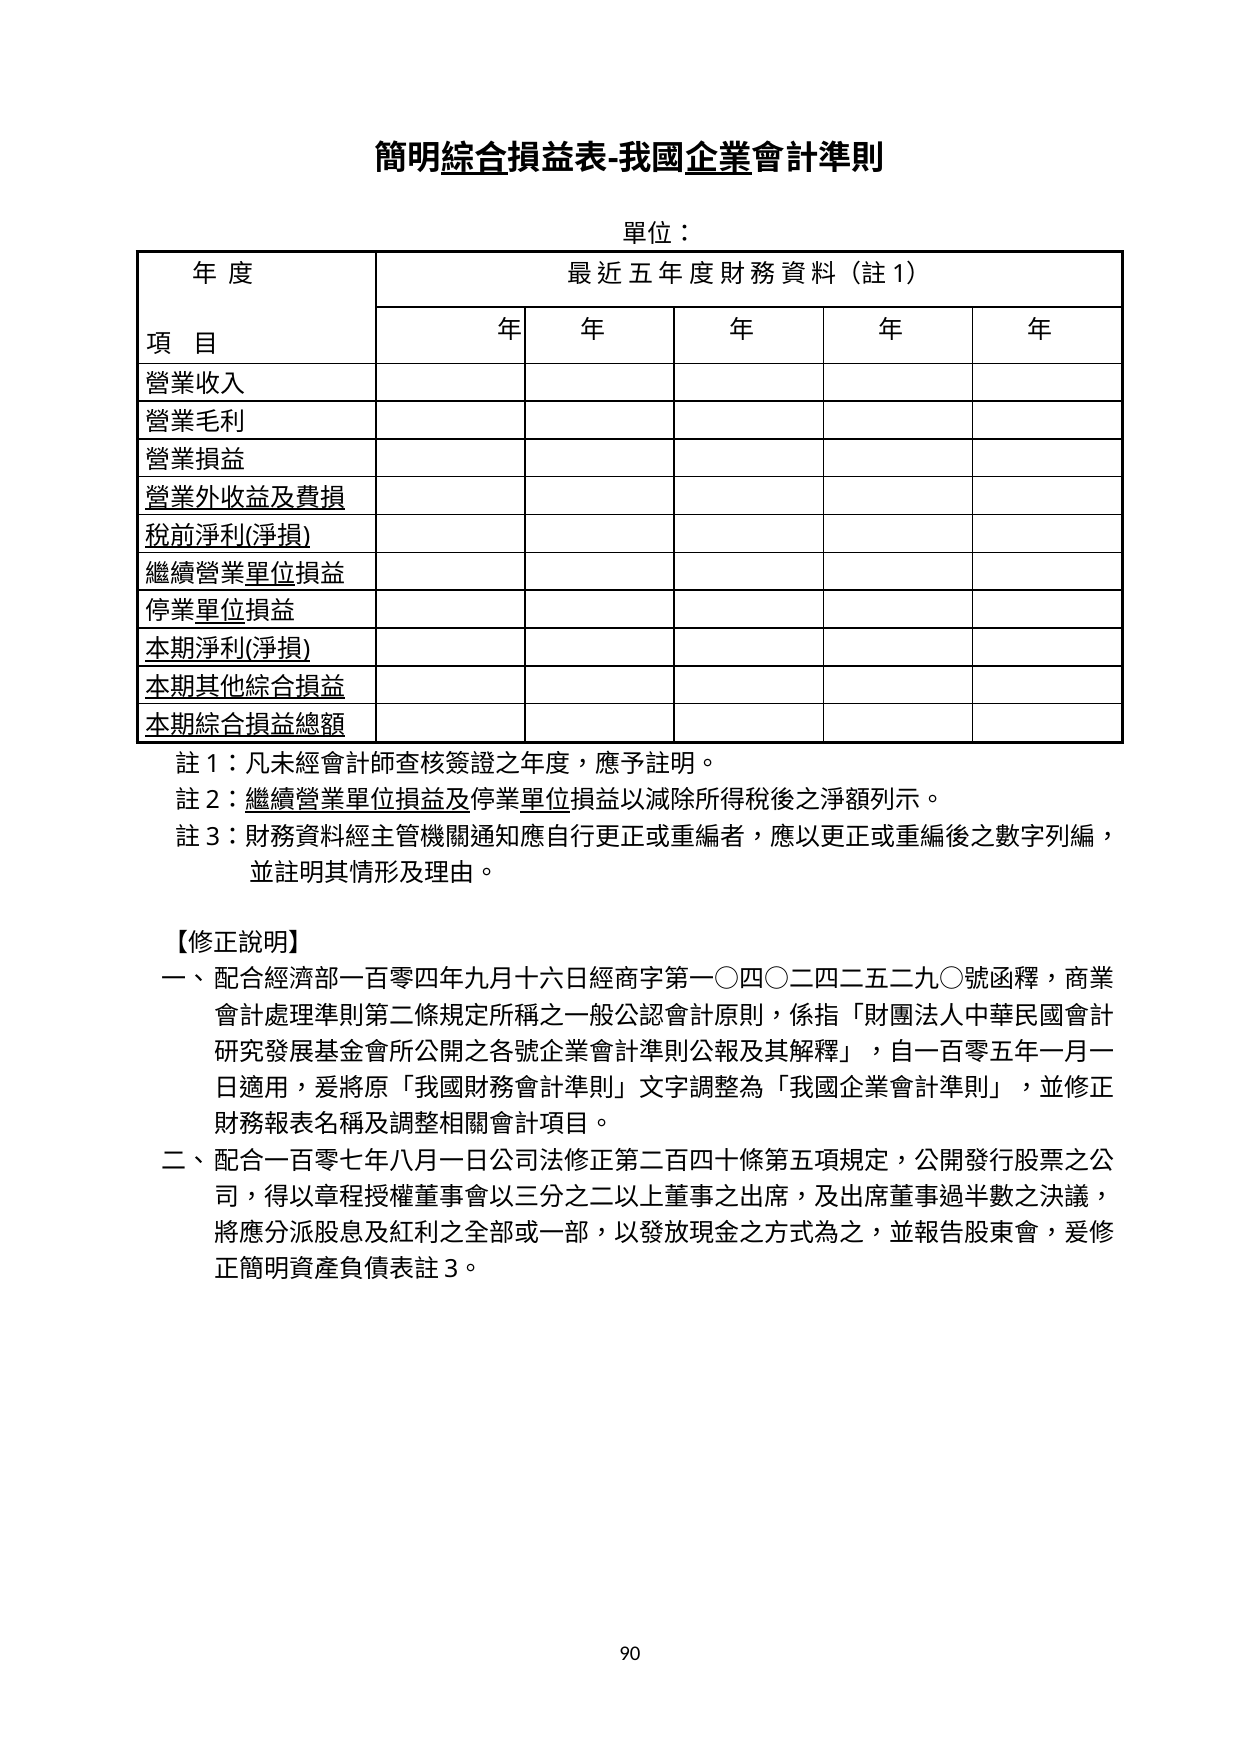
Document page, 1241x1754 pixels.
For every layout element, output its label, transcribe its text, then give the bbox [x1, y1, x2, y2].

table_cell [675, 477, 823, 514]
table_cell [377, 667, 524, 703]
text 註1：凡未經會計師查核簽證之年度，應予註明。 [175, 744, 1128, 780]
table_cell [973, 704, 1121, 741]
table_cell [973, 364, 1121, 400]
table_header 年 度 項 目 [139, 253, 375, 362]
table_cell [377, 402, 524, 438]
table_cell [377, 553, 524, 589]
table_cell [675, 364, 823, 400]
table_cell [824, 553, 972, 589]
table_cell [824, 515, 972, 551]
table_cell [675, 704, 823, 741]
table_cell 稅前淨利(淨損) [139, 515, 375, 551]
table_cell [377, 364, 524, 400]
table_cell [675, 667, 823, 703]
table_cell [824, 591, 972, 627]
text 註3：財務資料經主管機關通知應自行更正或重編者，應以更正或重編後之數字列編，並註明其情形及理由。 [176, 816, 1128, 889]
table_cell 營業外收益及費損 [139, 477, 375, 514]
table_cell [973, 515, 1121, 551]
table_cell 年 [824, 308, 972, 362]
table_cell [973, 402, 1121, 438]
text 簡明綜合損益表-我國企業會計準則 [131, 131, 1128, 179]
table_cell [377, 440, 524, 476]
table_cell [526, 440, 673, 476]
table_cell 營業收入 [139, 364, 375, 400]
table_cell [377, 515, 524, 551]
table_cell [824, 402, 972, 438]
text 單位： [284, 214, 1094, 250]
table_cell [526, 477, 673, 514]
table_cell [526, 515, 673, 551]
table_cell 本期綜合損益總額 [139, 704, 375, 741]
text 【修正說明】 [144, 923, 1128, 959]
table_cell [824, 364, 972, 400]
table_cell 停業單位損益 [139, 591, 375, 627]
table_cell 營業損益 [139, 440, 375, 476]
table_cell [973, 629, 1121, 665]
table_cell [675, 440, 823, 476]
table_cell [675, 515, 823, 551]
table_cell [675, 553, 823, 589]
table_cell [973, 553, 1121, 589]
table_cell [675, 629, 823, 665]
list 配合一百零七年八月一日公司法修正第二百四十條第五項規定，公開發行股票之公司，得以章程授權董事會以三分之二以上董事之出席，及出席董事過半數之決議，將應分派股息及紅利之全部或一部，以發放現金之方式為之，並報告股東會，爰修正簡明資產負債表註3。 [161, 1140, 1128, 1285]
table_cell [526, 629, 673, 665]
table_cell [526, 591, 673, 627]
table_cell [973, 591, 1121, 627]
list 配合經濟部一百零四年九月十六日經商字第一○四○二四二五二九○號函釋，商業會計處理準則第二條規定所稱之一般公認會計原則，係指「財團法人中華民國會計研究發展基金會所公開之各號企業會計準則公報及其解釋」，自一百零五年一月一日適用，爰將原「我國財務會計準則」文字調整為「我國企業會計準則」，並修正財務報表名稱及調整相關會計項目。 [161, 959, 1128, 1140]
table_cell [824, 667, 972, 703]
table_cell [377, 477, 524, 514]
table_cell 年 [526, 308, 673, 362]
table_cell [526, 667, 673, 703]
table_cell [377, 591, 524, 627]
table_cell [973, 440, 1121, 476]
table_cell 營業毛利 [139, 402, 375, 438]
table_cell [973, 667, 1121, 703]
table_cell [377, 704, 524, 741]
table_cell 本期其他綜合損益 [139, 667, 375, 703]
table_header 最 近 五 年 度 財 務 資 料（註1） [377, 253, 1121, 306]
table_cell [824, 477, 972, 514]
table_cell 本期淨利(淨損) [139, 629, 375, 665]
table_cell 年 [973, 308, 1121, 362]
table_cell [824, 704, 972, 741]
table_cell 繼續營業單位損益 [139, 553, 375, 589]
text 註2：繼續營業單位損益及停業單位損益以減除所得稅後之淨額列示。 [175, 780, 1128, 816]
table_cell [526, 704, 673, 741]
table_cell [526, 364, 673, 400]
table_cell [675, 402, 823, 438]
table_cell 年 [675, 308, 823, 362]
table_cell [824, 440, 972, 476]
table_cell [526, 553, 673, 589]
table_cell [675, 591, 823, 627]
table_cell 年 [377, 308, 524, 362]
table_cell [526, 402, 673, 438]
table_cell [973, 477, 1121, 514]
table_cell [377, 629, 524, 665]
table_cell [824, 629, 972, 665]
